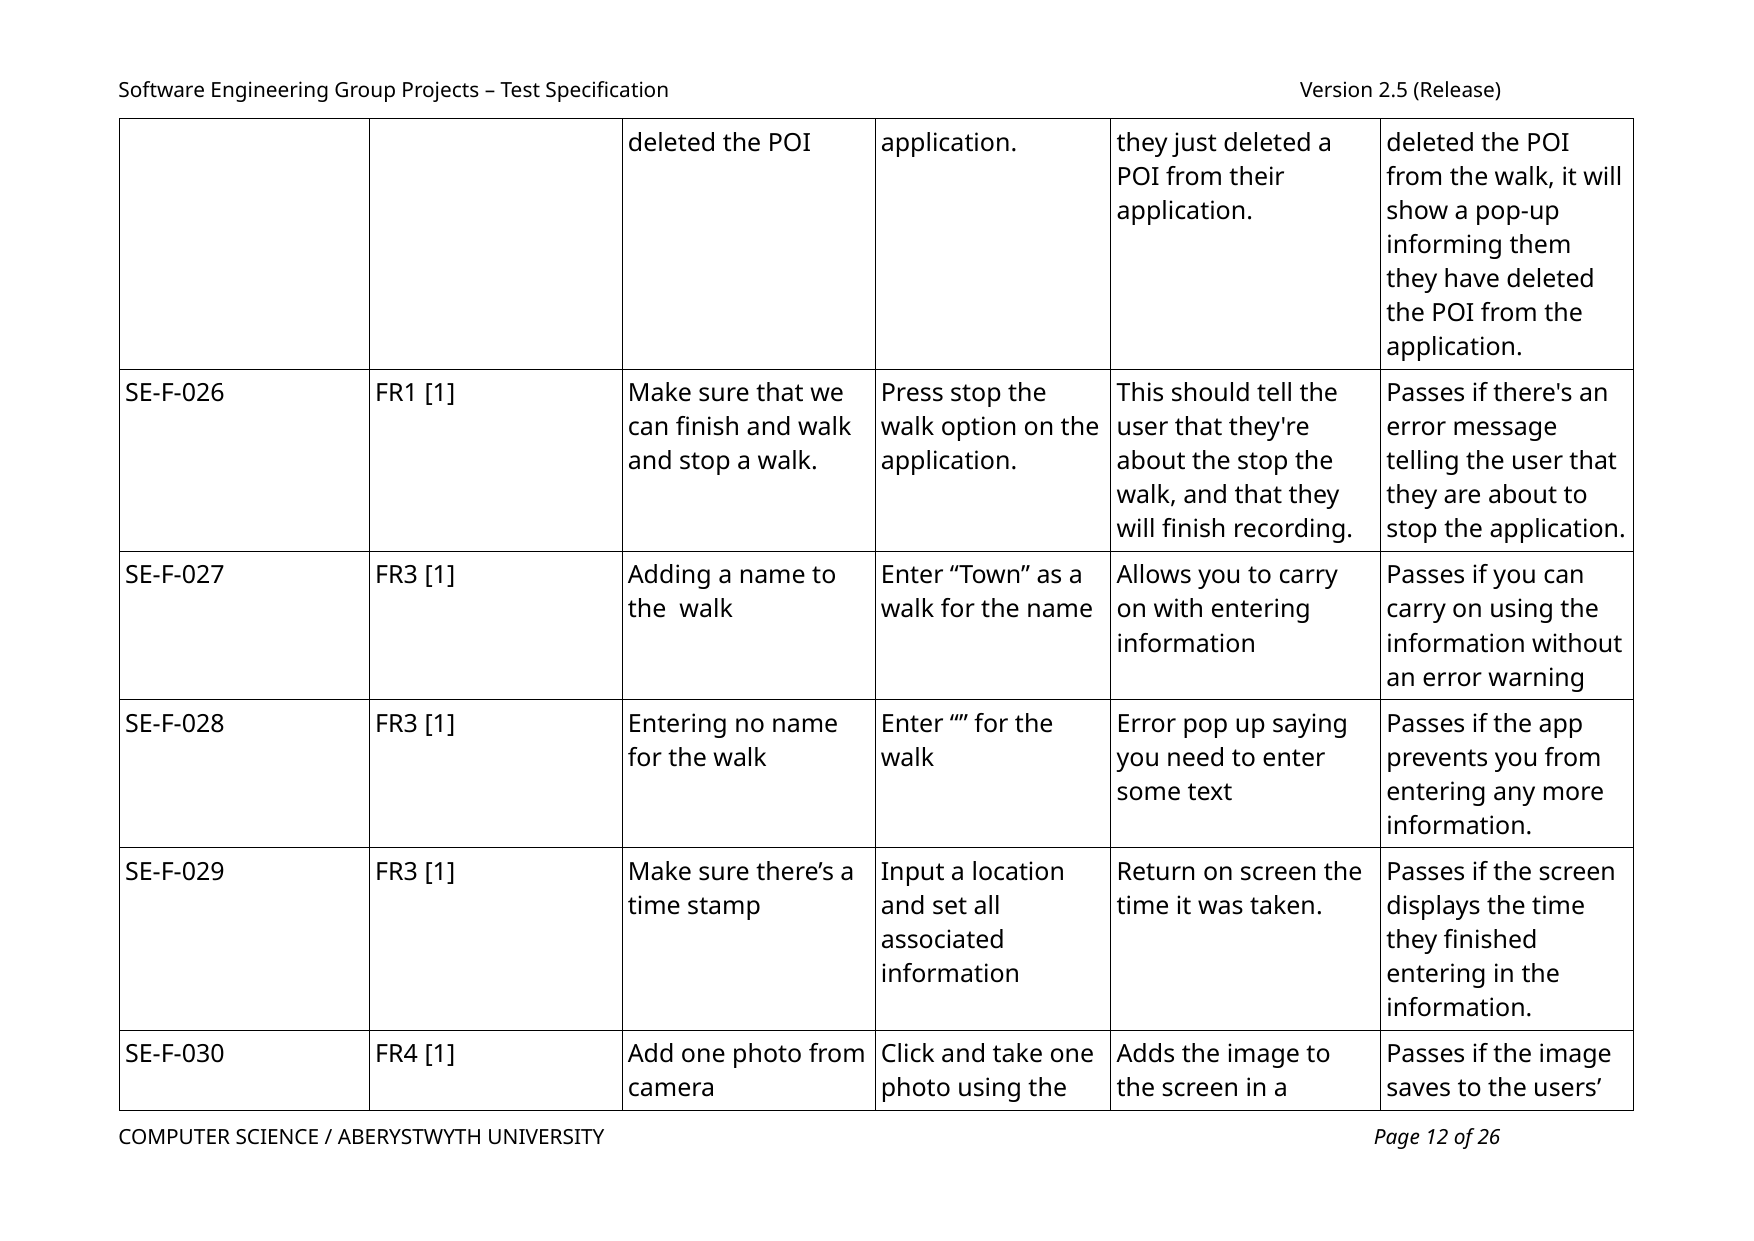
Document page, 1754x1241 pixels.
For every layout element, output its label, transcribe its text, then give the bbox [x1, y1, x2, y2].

table_cell Return on screen the time it was taken. [1111, 848, 1380, 1029]
table_cell Click and take one photo using the [876, 1031, 1110, 1110]
table_cell Allows you to carry on with entering information [1111, 552, 1380, 699]
table_cell Adds the image to the screen in a [1111, 1031, 1380, 1110]
table_cell Passes if the image saves to the users’ [1381, 1031, 1633, 1110]
table_cell Entering no name for the walk [623, 700, 875, 847]
table_cell [370, 119, 622, 368]
table_cell FR1 [1] [370, 370, 622, 551]
table_cell SE-F-026 [120, 370, 369, 551]
table_cell FR3 [1] [370, 848, 622, 1029]
table_cell Make sure that we can finish and walk and stop a walk. [623, 370, 875, 551]
table_cell SE-F-028 [120, 700, 369, 847]
table_cell SE-F-027 [120, 552, 369, 699]
table_cell FR3 [1] [370, 700, 622, 847]
table_cell Error pop up saying you need to enter some text [1111, 700, 1380, 847]
table_cell application. [876, 119, 1110, 368]
table_cell SE-F-030 [120, 1031, 369, 1110]
table_cell Make sure there’s a time stamp [623, 848, 875, 1029]
table_cell [120, 119, 369, 368]
table_cell FR4 [1] [370, 1031, 622, 1110]
table_cell Enter “Town” as a walk for the name [876, 552, 1110, 699]
table_cell Input a location and set all associated information [876, 848, 1110, 1029]
table_cell Press stop the walk option on the application. [876, 370, 1110, 551]
table_cell FR3 [1] [370, 552, 622, 699]
table_cell deleted the POI from the walk, it will show a pop-up informing them they have deleted the POI from the application. [1381, 119, 1633, 368]
table_cell deleted the POI [623, 119, 875, 368]
table_cell Adding a name to the walk [623, 552, 875, 699]
table_cell This should tell the user that they're about the stop the walk, and that they will finish recording. [1111, 370, 1380, 551]
table_cell they just deleted a POI from their application. [1111, 119, 1380, 368]
table_cell Passes if the screen displays the time they finished entering in the information. [1381, 848, 1633, 1029]
table_cell Passes if the app prevents you from entering any more information. [1381, 700, 1633, 847]
table_cell Passes if there's an error message telling the user that they are about to stop the application. [1381, 370, 1633, 551]
table_cell Enter “” for the walk [876, 700, 1110, 847]
table_cell SE-F-029 [120, 848, 369, 1029]
table_cell Passes if you can carry on using the information without an error warning [1381, 552, 1633, 699]
table_cell Add one photo from camera [623, 1031, 875, 1110]
